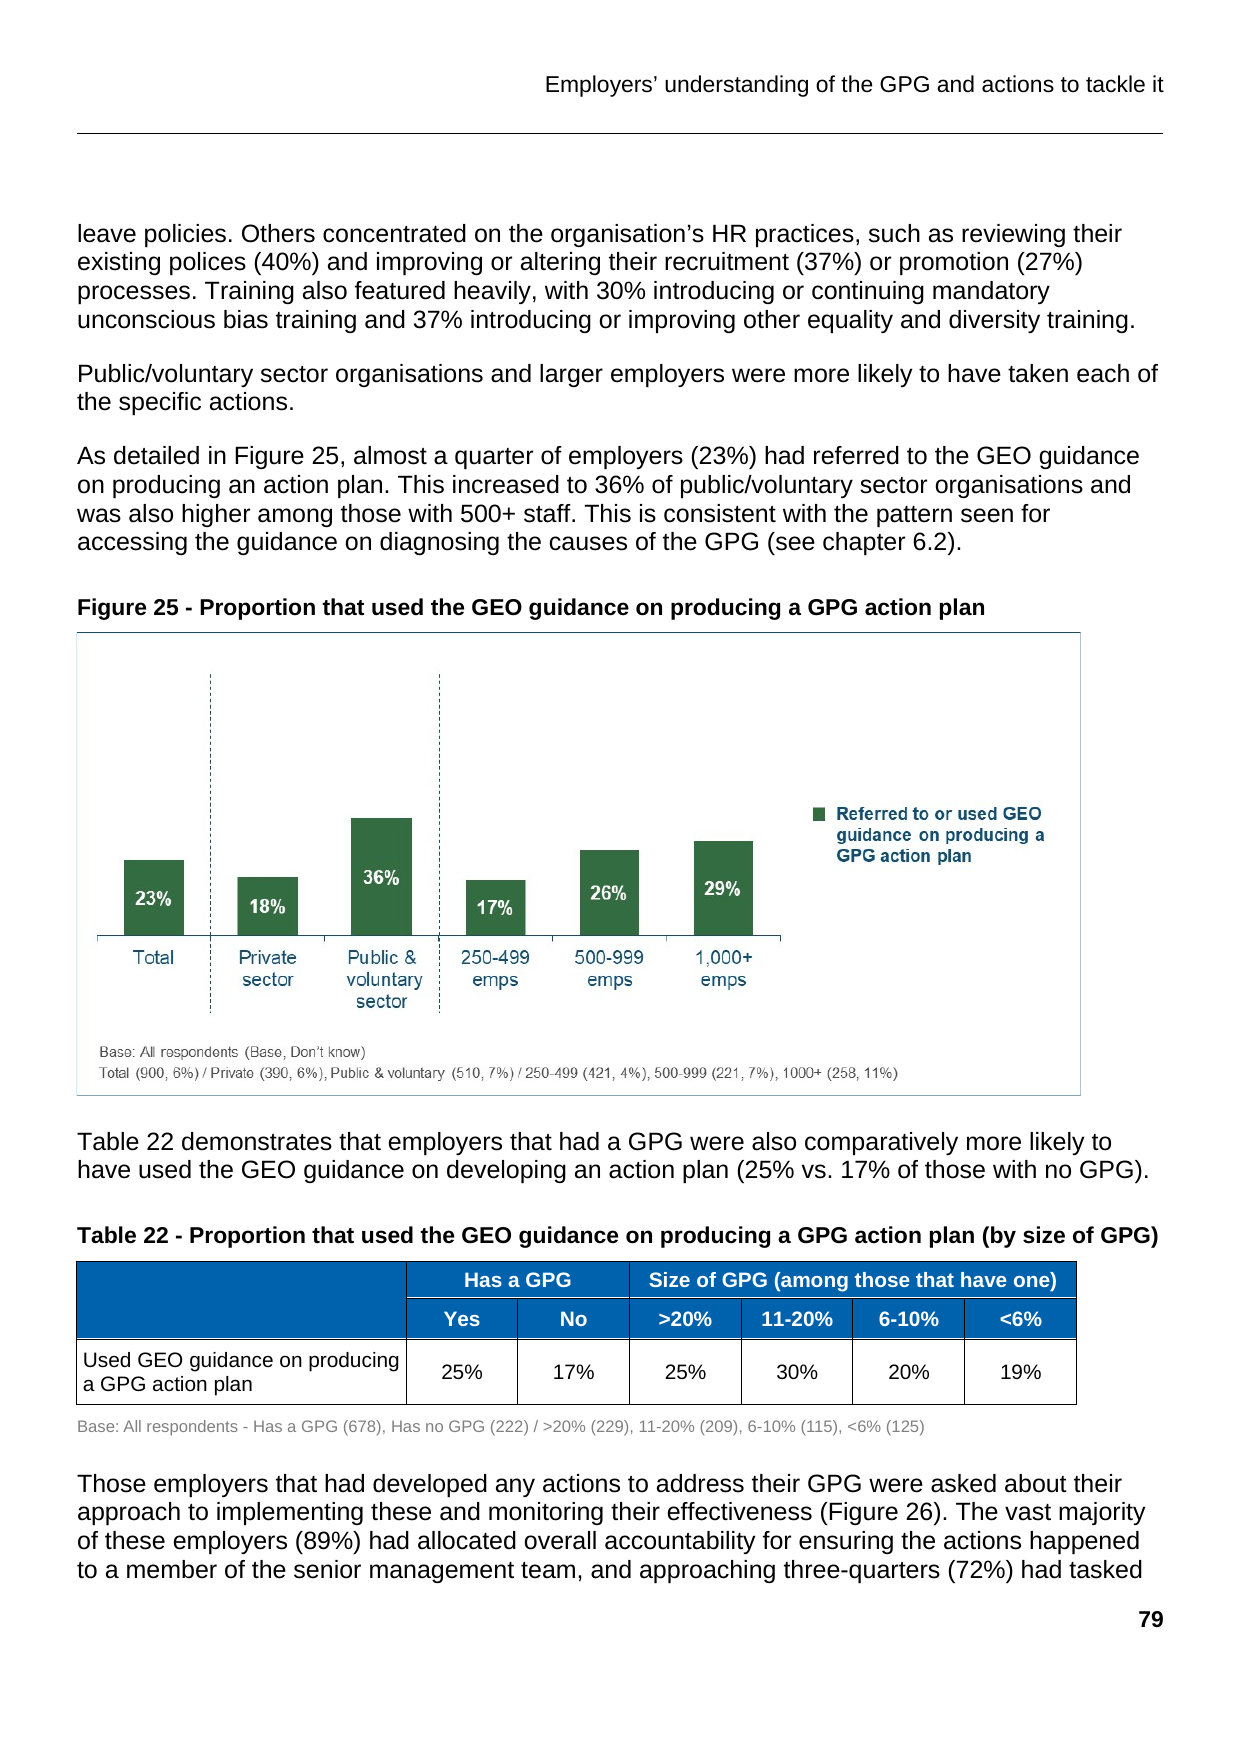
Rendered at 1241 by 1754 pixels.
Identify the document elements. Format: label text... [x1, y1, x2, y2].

table_header Has a GPG [407, 1262, 629, 1297]
table_header [77, 1262, 406, 1338]
text Those employers that had developed any actions to address their GPG were asked about their approach to implementing these and monitoring their effectiveness (Figure 26). The vast majority of these employers (89%) had allocated overall accountability for ensuring the actions happened to a member of the senior management team, and approaching three-quarters (72%) had tasked [77, 1469, 1163, 1584]
table_cell 17% [518, 1340, 629, 1403]
table_cell Yes [407, 1299, 517, 1338]
table_cell 30% [742, 1340, 852, 1403]
text Figure 25 - Proportion that used the GEO guidance on producing a GPG action plan [77, 593, 1163, 620]
text Public/voluntary sector organisations and larger employers were more likely to have taken each of the specific actions. [77, 358, 1163, 416]
table_cell No [518, 1299, 629, 1338]
text As detailed in Figure 25, almost a quarter of employers (23%) had referred to the GEO guidance on producing an action plan. This increased to 36% of public/voluntary sector organisations and was also higher among those with 500+ staff. This is consistent with the pattern seen for accessing the guidance on diagnosing the causes of the GPG (see chapter 6.2). [77, 441, 1163, 556]
table_cell 11-20% [742, 1299, 852, 1338]
text leave policies. Others concentrated on the organisation’s HR practices, such as reviewing their existing polices (40%) and improving or altering their recruitment (37%) or promotion (27%) processes. Training also featured heavily, with 30% introducing or continuing mandatory unconscious bias training and 37% introducing or improving other equality and diversity training. [77, 218, 1163, 333]
text Table 22 - Proportion that used the GEO guidance on producing a GPG action plan (by size of GPG) [77, 1222, 1163, 1248]
table_cell 25% [407, 1340, 517, 1403]
table_cell 25% [630, 1340, 741, 1403]
table_cell 19% [965, 1340, 1076, 1403]
text Base: All respondents - Has a GPG (678), Has no GPG (222) / >20% (229), 11-20% (209), 6-10% (115), <6% (125) [77, 1417, 1163, 1436]
table_cell <6% [965, 1299, 1076, 1338]
table_cell 6-10% [853, 1299, 964, 1338]
table_cell >20% [630, 1299, 741, 1338]
table_header Size of GPG (among those that have one) [630, 1262, 1076, 1297]
table_cell 20% [853, 1340, 964, 1403]
table_cell Used GEO guidance on producing a GPG action plan [77, 1340, 406, 1403]
text Table 22 demonstrates that employers that had a GPG were also comparatively more likely to have used the GEO guidance on developing an action plan (25% vs. 17% of those with no GPG). [77, 1127, 1163, 1184]
